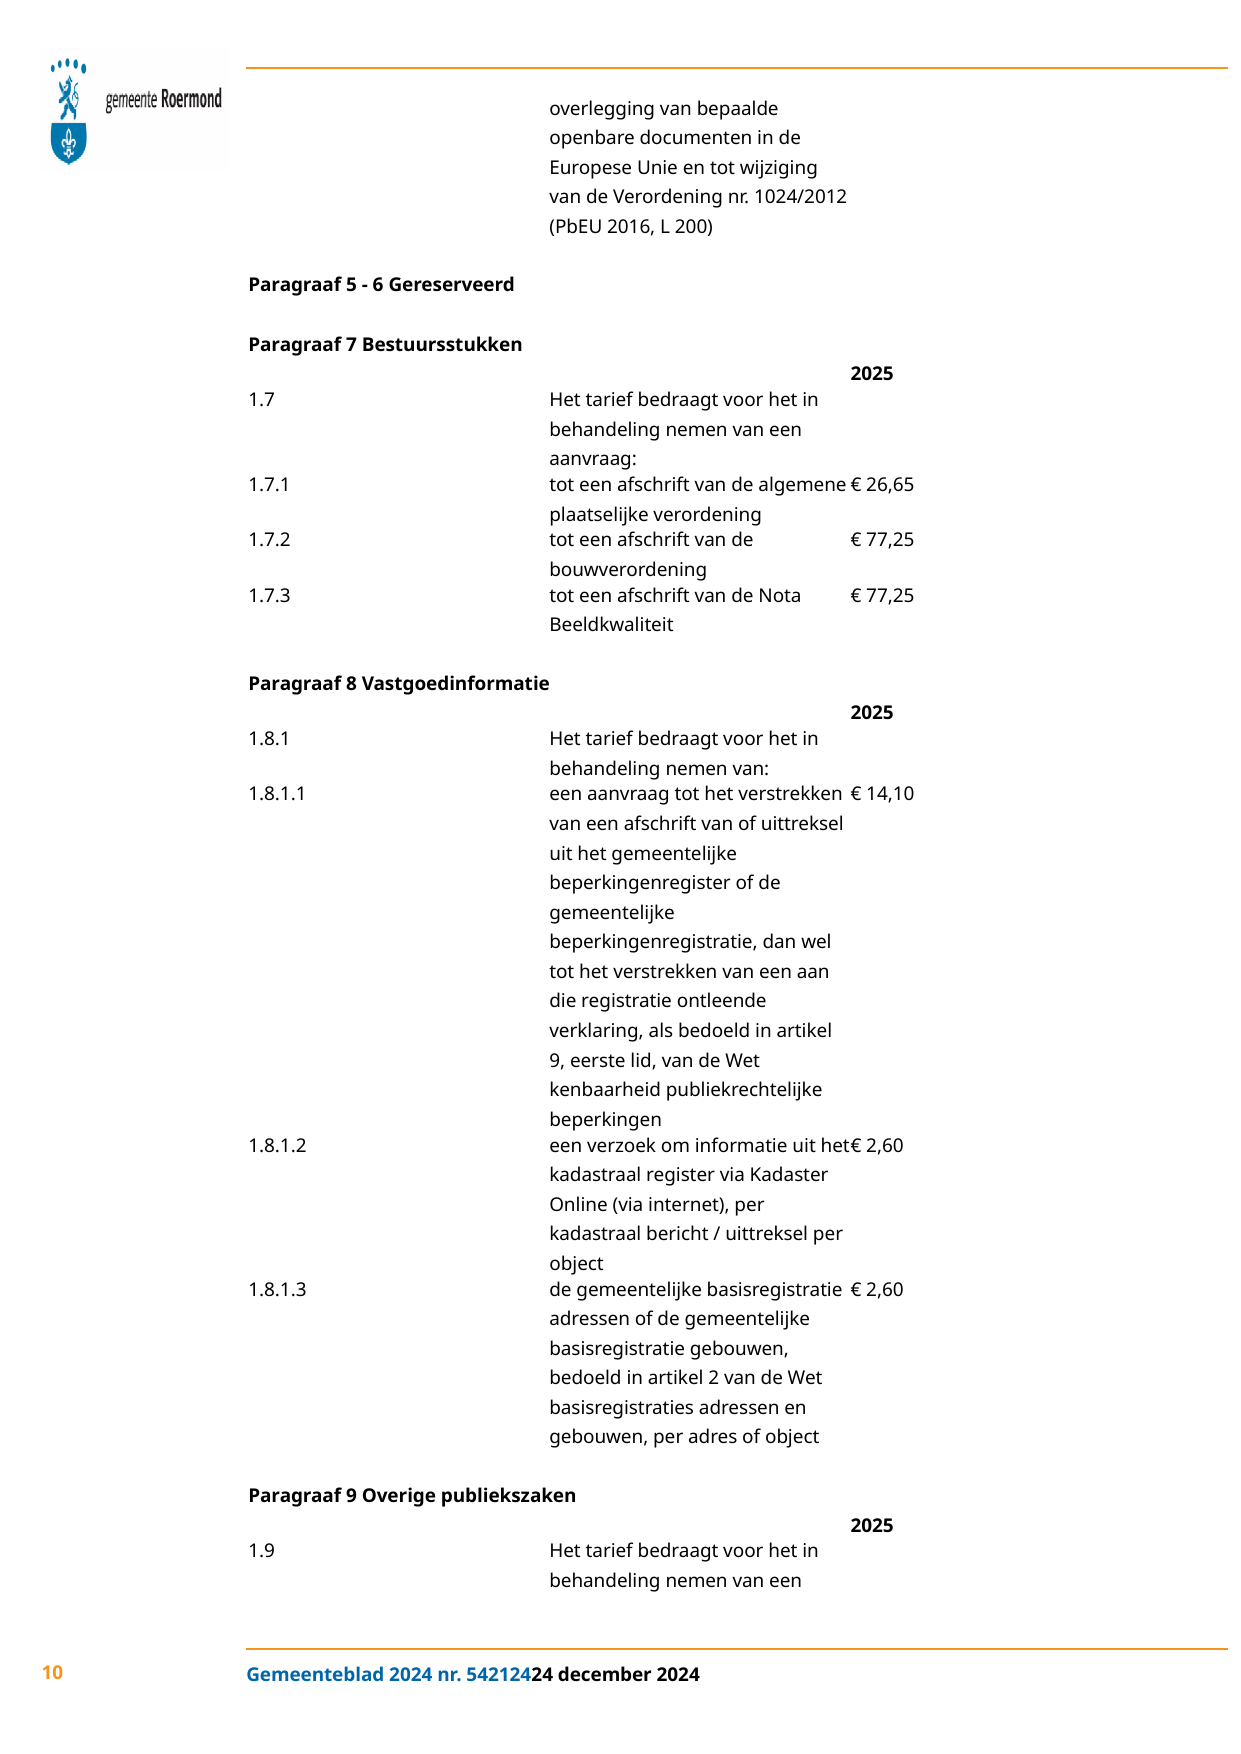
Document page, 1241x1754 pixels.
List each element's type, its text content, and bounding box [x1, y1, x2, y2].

table_cell een aanvraag tot het verstrekken van een afschrift van of uittreksel uit het gemeentelijke beperkingenregister of de gemeentelijke beperkingenregistratie, dan wel tot het verstrekken van een aan die registratie ontleende verklaring, als bedoeld in artikel 9, eerste lid, van de Wet kenbaarheid publiekrechtelijke beperkingen [549, 781, 850, 1132]
table_cell Het tarief bedraagt voor het in behandeling nemen van een [549, 1538, 850, 1593]
table_cell [850, 95, 1152, 239]
text Paragraaf 8 Vastgoedinformatie [248, 670, 1152, 696]
table_cell overlegging van bepaalde openbare documenten in de Europese Unie en tot wijziging van de Verordening nr. 1024/2012 (PbEU 2016, L 200) [549, 95, 850, 239]
table_header [248, 1512, 549, 1538]
table_cell € 14,10 [850, 781, 1152, 1132]
text Paragraaf 5 - 6 Gereserveerd [248, 272, 1152, 297]
table_cell tot een afschrift van de algemene plaatselijke verordening [549, 471, 850, 526]
picture [41, 47, 231, 172]
table_cell de gemeentelijke basisregistratie adressen of de gemeentelijke basisregistratie gebouwen, bedoeld in artikel 2 van de Wet basisregistraties adressen en gebouwen, per adres of object [549, 1276, 850, 1449]
table_header [549, 361, 850, 386]
table_cell tot een afschrift van de Nota Beeldkwaliteit [549, 582, 850, 637]
table_cell 1.8.1.2 [248, 1132, 549, 1276]
table_cell Het tarief bedraagt voor het in behandeling nemen van een aanvraag: [549, 386, 850, 471]
table_header [549, 1512, 850, 1538]
table_header 2025 [850, 361, 1152, 386]
table_header [248, 361, 549, 386]
table_header [549, 700, 850, 725]
table_cell [850, 386, 1152, 471]
table_cell [850, 725, 1152, 781]
table_cell 1.7 [248, 386, 549, 471]
table_cell 1.7.1 [248, 471, 549, 526]
table_cell 1.9 [248, 1538, 549, 1593]
table_cell € 77,25 [850, 526, 1152, 582]
table_cell 1.7.3 [248, 582, 549, 637]
table_cell een verzoek om informatie uit het kadastraal register via Kadaster Online (via internet), per kadastraal bericht / uittreksel per object [549, 1132, 850, 1276]
table_header 2025 [850, 700, 1152, 725]
table_cell € 2,60 [850, 1132, 1152, 1276]
table_cell 1.8.1 [248, 725, 549, 781]
table_cell € 26,65 [850, 471, 1152, 526]
table_cell € 77,25 [850, 582, 1152, 637]
table_header 2025 [850, 1512, 1152, 1538]
table_cell 1.8.1.3 [248, 1276, 549, 1449]
table_cell 1.8.1.1 [248, 781, 549, 1132]
text Paragraaf 7 Bestuursstukken [248, 331, 1152, 357]
table_header [248, 700, 549, 725]
text Paragraaf 9 Overige publiekszaken [248, 1482, 1152, 1508]
table_cell [850, 1538, 1152, 1593]
table_cell € 2,60 [850, 1276, 1152, 1449]
table_cell 1.7.2 [248, 526, 549, 582]
table_cell tot een afschrift van de bouwverordening [549, 526, 850, 582]
table_cell [248, 95, 549, 239]
table_cell Het tarief bedraagt voor het in behandeling nemen van: [549, 725, 850, 781]
